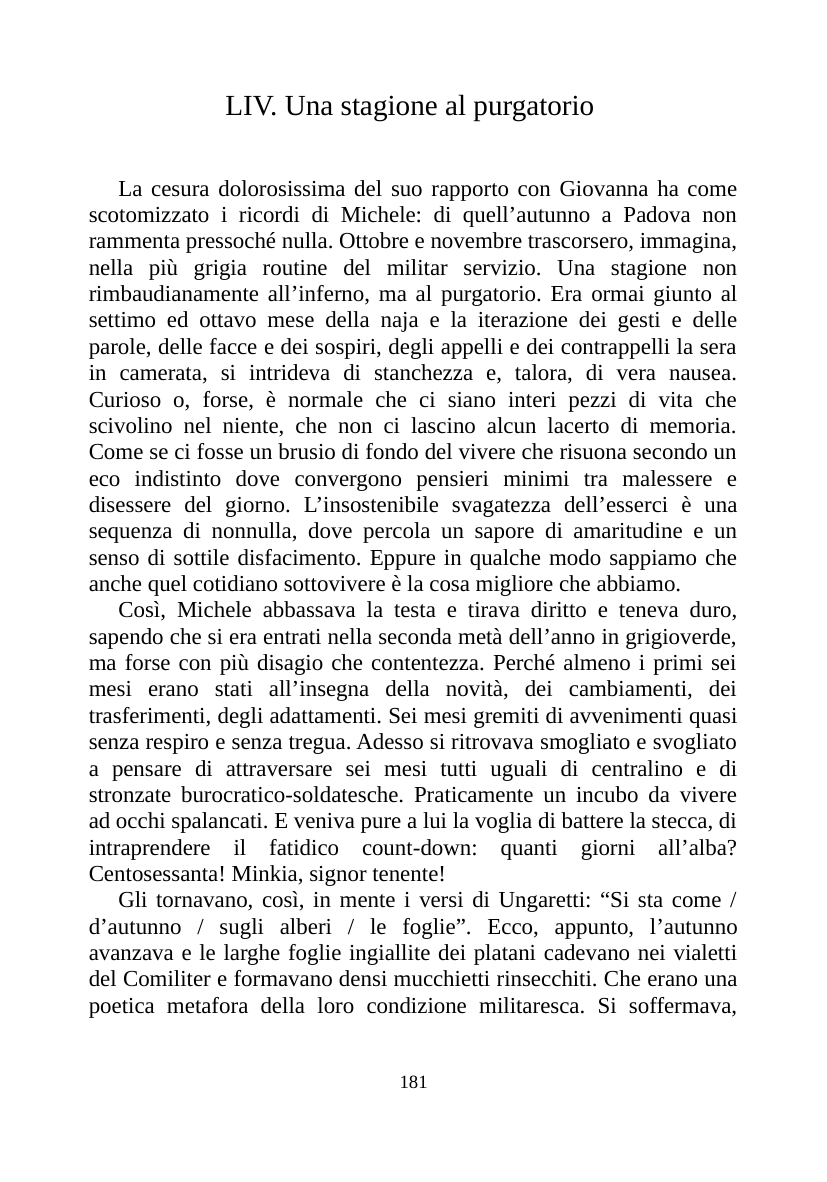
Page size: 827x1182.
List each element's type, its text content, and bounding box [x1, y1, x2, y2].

text La cesura dolorosissima del suo rapporto con Giovanna ha come scotomizzato i ricordi di Michele: di quell’autunno a Padova non rammenta pressoché nulla. Ottobre e novembre trascorsero, immagina, nella più grigia routine del militar servizio. Una stagione non rimbaudianamente all’inferno, ma al purgatorio. Era ormai giunto al settimo ed ottavo mese della naja e la iterazione dei gesti e delle parole, delle facce e dei sospiri, degli appelli e dei contrappelli la sera in camerata, si intrideva di stanchezza e, talora, di vera nausea. Curioso o, forse, è normale che ci siano interi pezzi di vita che scivolino nel niente, che non ci lascino alcun lacerto di memoria. Come se ci fosse un brusio di fondo del vivere che risuona secondo un eco indistinto dove convergono pensieri minimi tra malessere e disessere del giorno. L’insostenibile svagatezza dell’esserci è una sequenza di nonnulla, dove percola un sapore di amaritudine e un senso di sottile disfacimento. Eppure in qualche modo sappiamo che anche quel cotidiano sottovivere è la cosa migliore che abbiamo. [88, 175, 738, 596]
text Così, Michele abbassava la testa e tirava diritto e teneva duro, sapendo che si era entrati nella seconda metà dell’anno in grigioverde, ma forse con più disagio che contentezza. Perché almeno i primi sei mesi erano stati all’insegna della novità, dei cambiamenti, dei trasferimenti, degli adattamenti. Sei mesi gremiti di avvenimenti quasi senza respiro e senza tregua. Adesso si ritrovava smogliato e svogliato a pensare di attraversare sei mesi tutti uguali di centralino e di stronzate burocratico-soldatesche. Praticamente un incubo da vivere ad occhi spalancati. E veniva pure a lui la voglia di battere la stecca, di intraprendere il fatidico count-down: quanti giorni all’alba? Centosessanta! Minkia, signor tenente! [88, 596, 738, 886]
text Gli tornavano, così, in mente i versi di Ungaretti: “Si sta come / d’autunno / sugli alberi / le foglie”. Ecco, appunto, l’autunno avanzava e le larghe foglie ingiallite dei platani cadevano nei vialetti del Comiliter e formavano densi mucchietti rinsecchiti. Che erano una poetica metafora della loro condizione militaresca. Si soffermava, [88, 886, 738, 1018]
subtitle LIV. Una stagione al purgatorio [88, 88, 738, 122]
